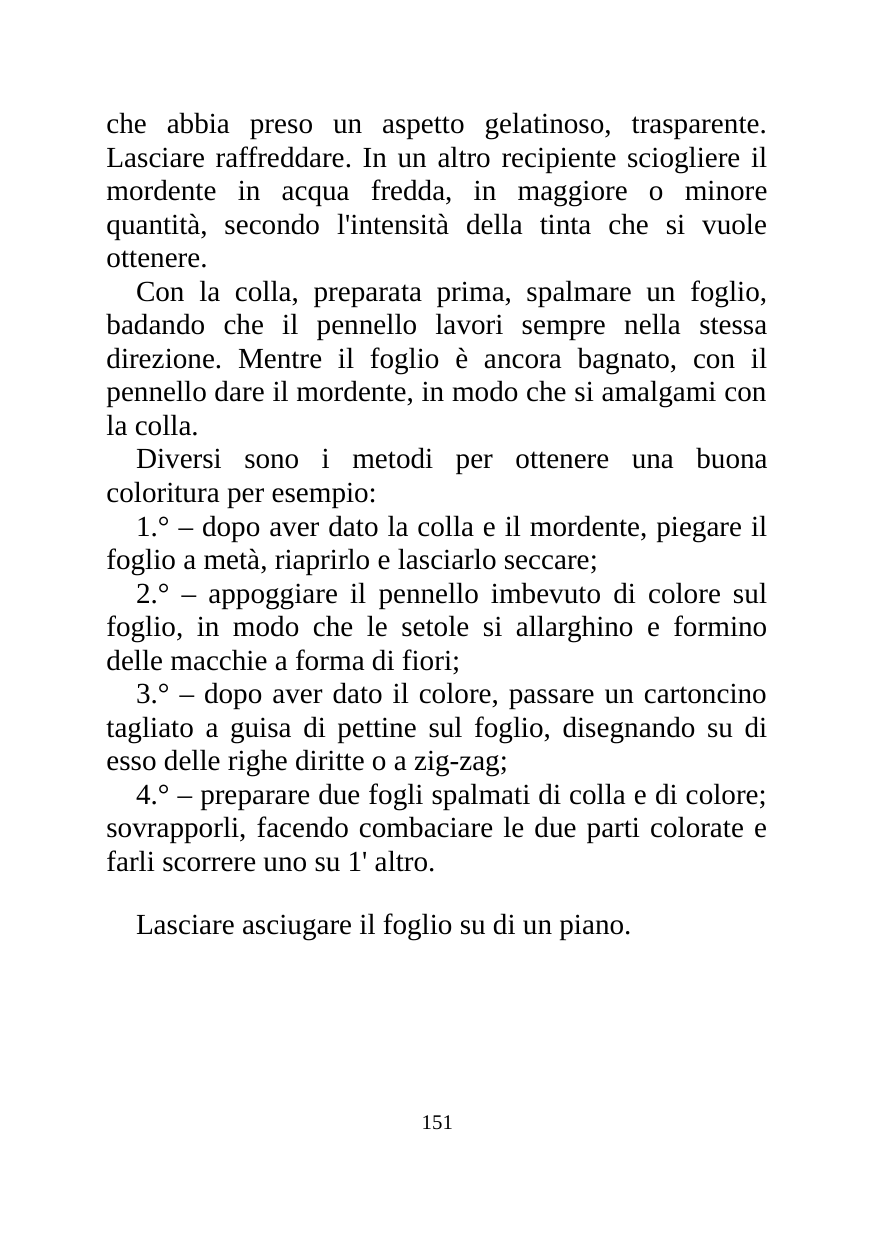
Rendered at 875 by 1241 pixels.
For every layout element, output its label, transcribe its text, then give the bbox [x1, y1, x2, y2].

text 2.° – appoggiare il pennello imbevuto di colore sul foglio, in modo che le setole si allarghino e formino delle macchie a forma di fiori; [106, 576, 768, 676]
text 4.° – preparare due fogli spalmati di colla e di colore; sovrapporli, facendo combaciare le due parti colorate e farli scorrere uno su 1' altro. [106, 777, 768, 878]
text Lasciare asciugare il foglio su di un piano. [106, 907, 768, 941]
text 3.° – dopo aver dato il colore, passare un cartoncino tagliato a guisa di pettine sul foglio, disegnando su di esso delle righe diritte o a zig-zag; [106, 676, 768, 777]
text Diversi sono i metodi per ottenere una buona coloritura per esempio: [106, 442, 768, 509]
text 1.° – dopo aver dato la colla e il mordente, piegare il foglio a metà, riaprirlo e lasciarlo seccare; [106, 509, 768, 576]
text che abbia preso un aspetto gelatinoso, trasparente. Lasciare raffreddare. In un altro recipiente sciogliere il mordente in acqua fredda, in maggiore o minore quantità, secondo l'intensità della tinta che si vuole ottenere. [106, 106, 768, 274]
text Con la colla, preparata prima, spalmare un foglio, badando che il pennello lavori sempre nella stessa direzione. Mentre il foglio è ancora bagnato, con il pennello dare il mordente, in modo che si amalgami con la colla. [106, 274, 768, 442]
